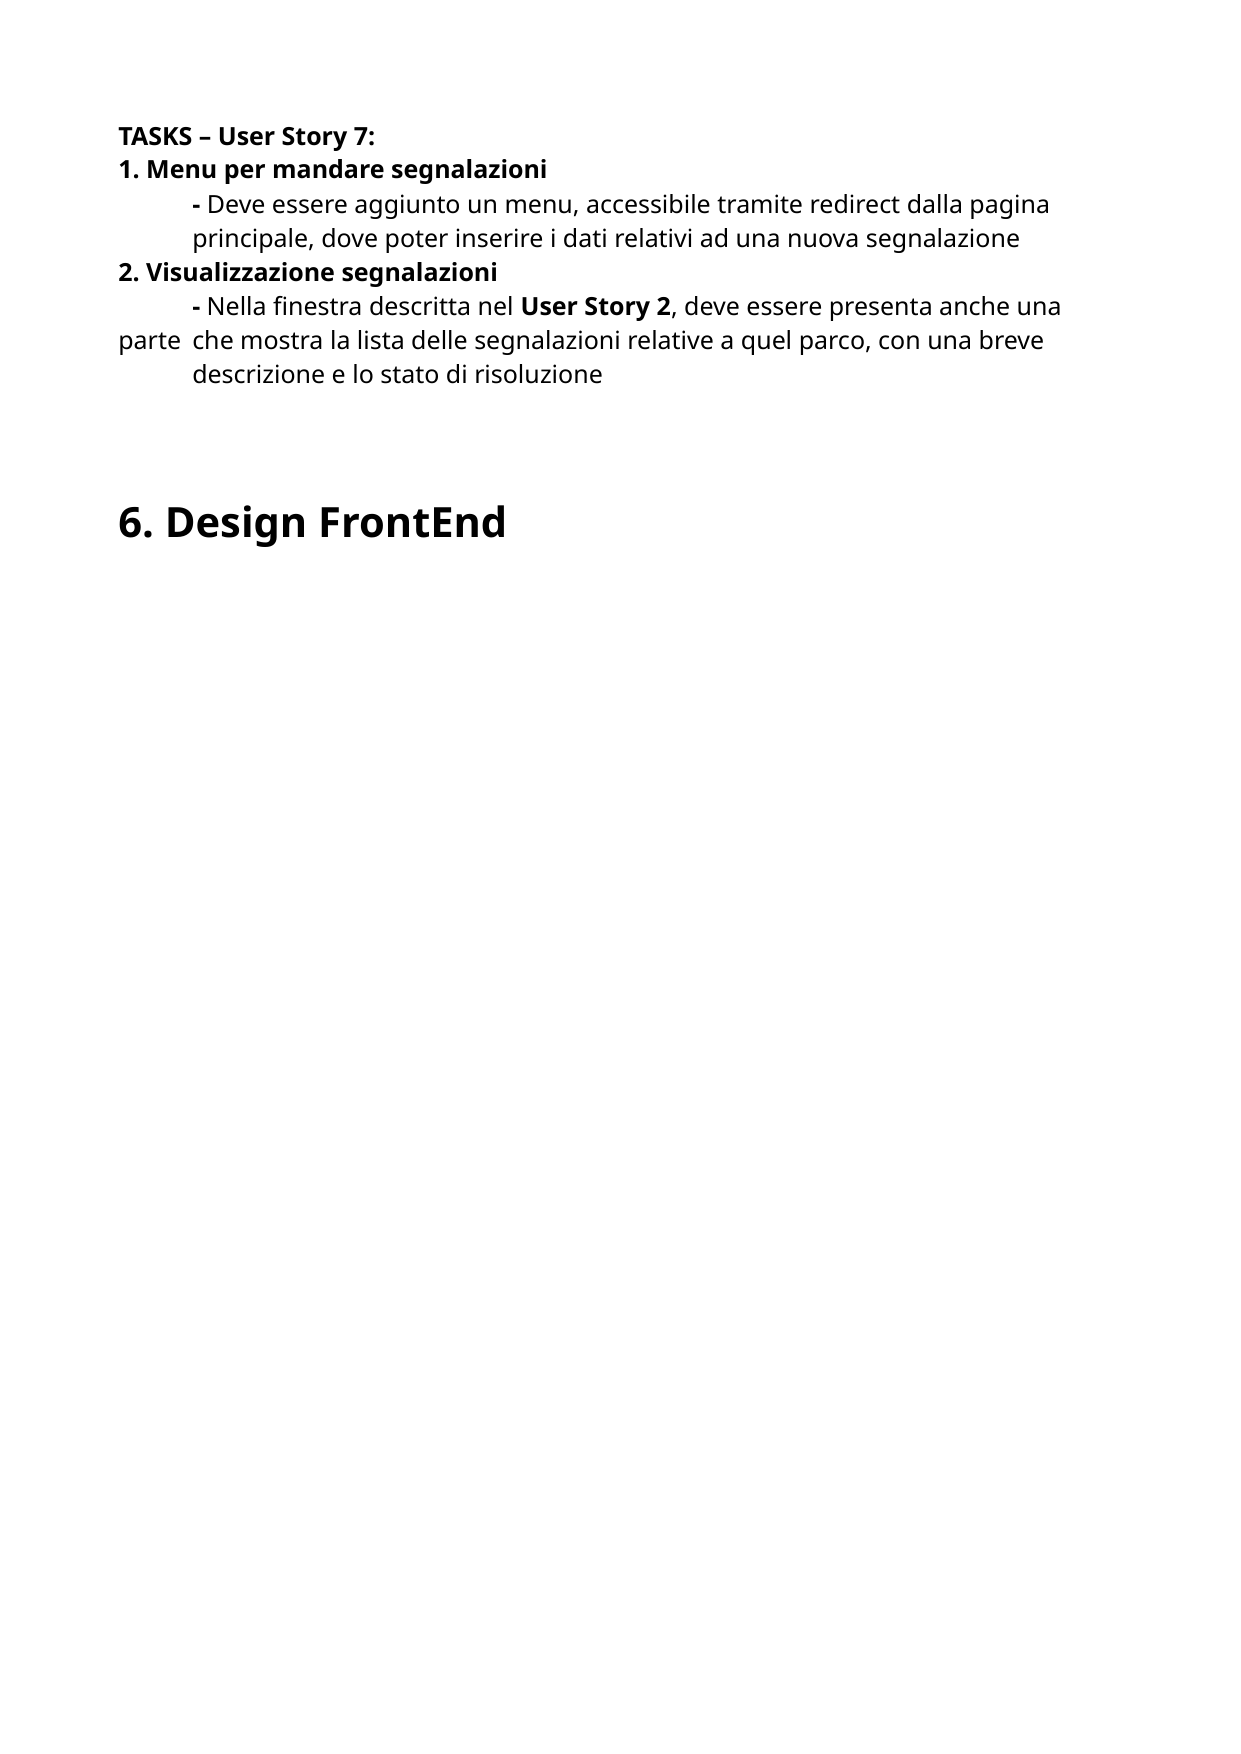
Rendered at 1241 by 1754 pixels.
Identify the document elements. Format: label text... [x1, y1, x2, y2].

text - Nella finestra descritta nel User Story 2, deve essere presenta anche una parte che mostra la lista delle segnalazioni relative a quel parco, con una breve descrizione e lo stato di risoluzione [118, 288, 1122, 391]
text TASKS – User Story 7: [118, 118, 1122, 152]
text 2. Visualizzazione segnalazioni [118, 254, 1122, 288]
text 6. Design FrontEnd [118, 493, 1122, 549]
text - Deve essere aggiunto un menu, accessibile tramite redirect dalla pagina principale, dove poter inserire i dati relativi ad una nuova segnalazione [118, 186, 1122, 254]
text 1. Menu per mandare segnalazioni [118, 152, 1122, 186]
